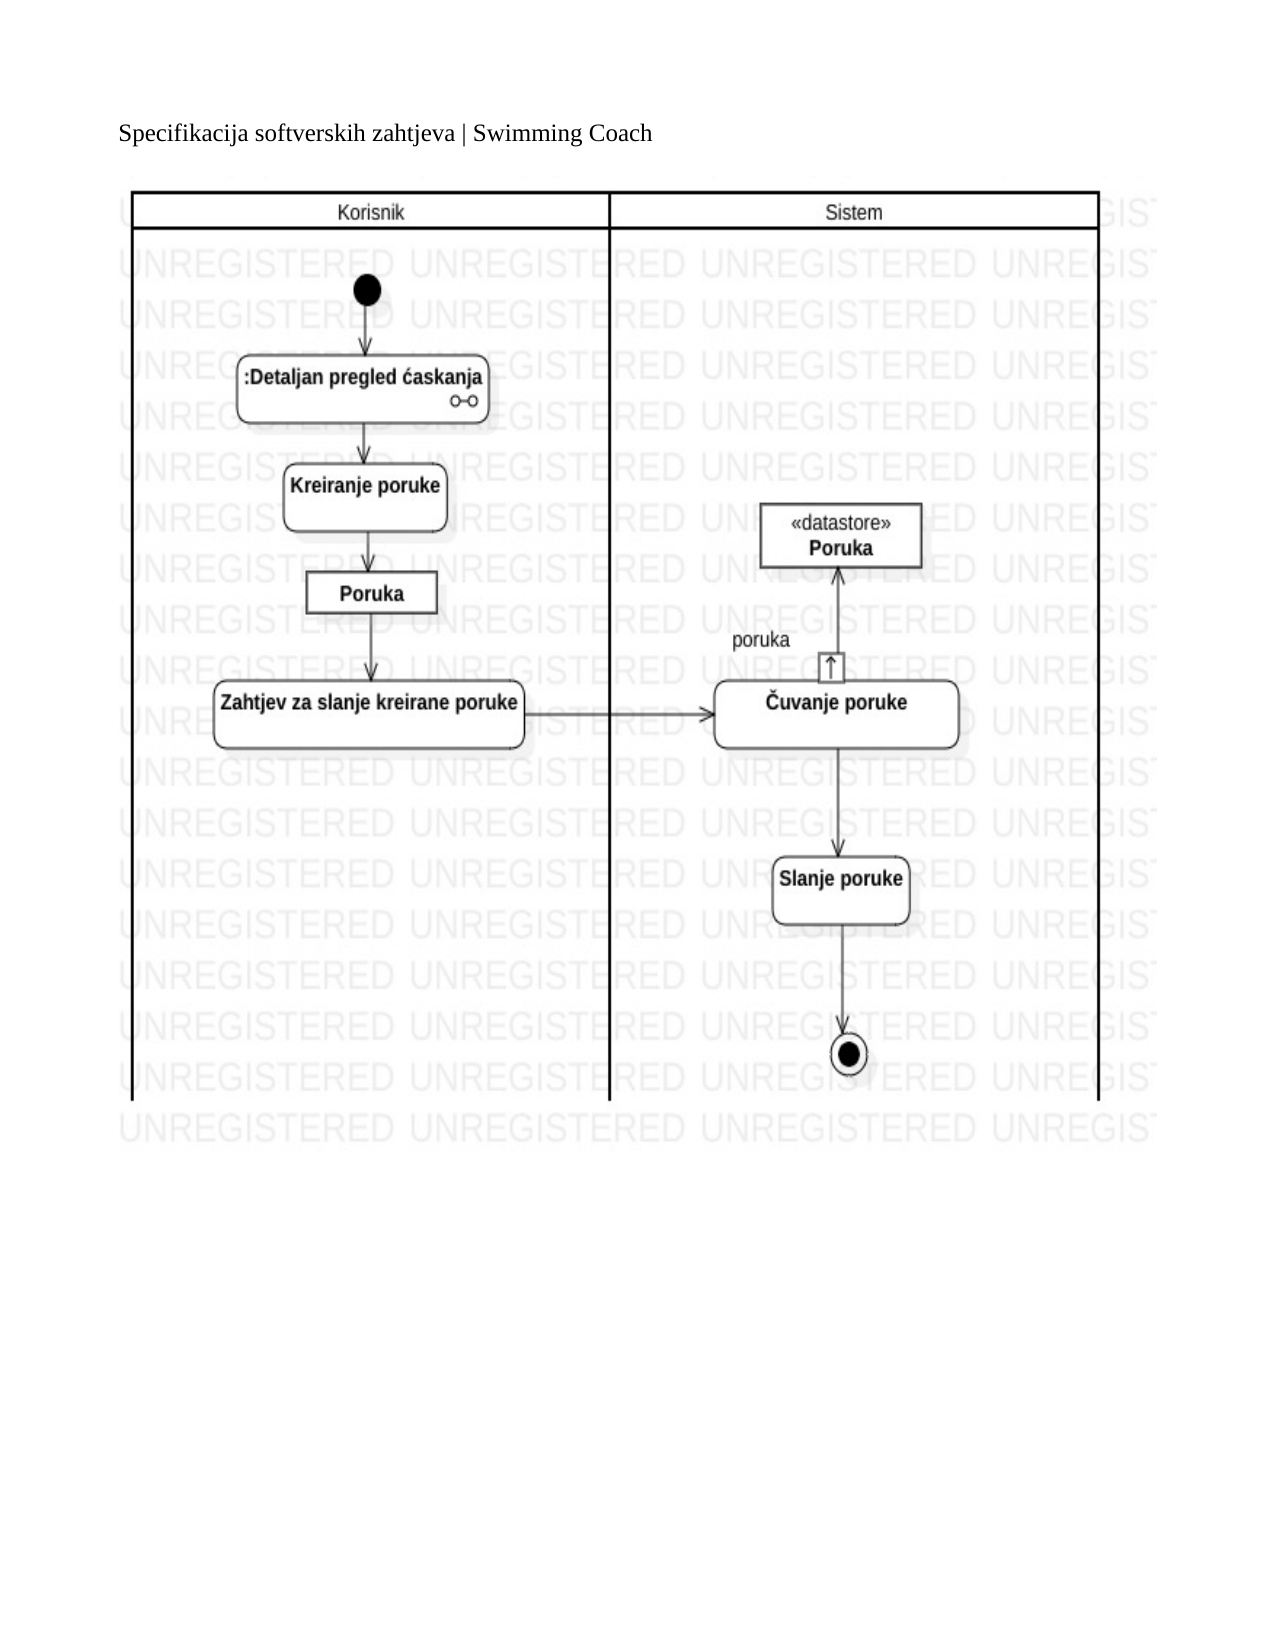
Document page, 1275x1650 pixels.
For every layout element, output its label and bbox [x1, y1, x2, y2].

picture [118, 176, 1157, 1169]
